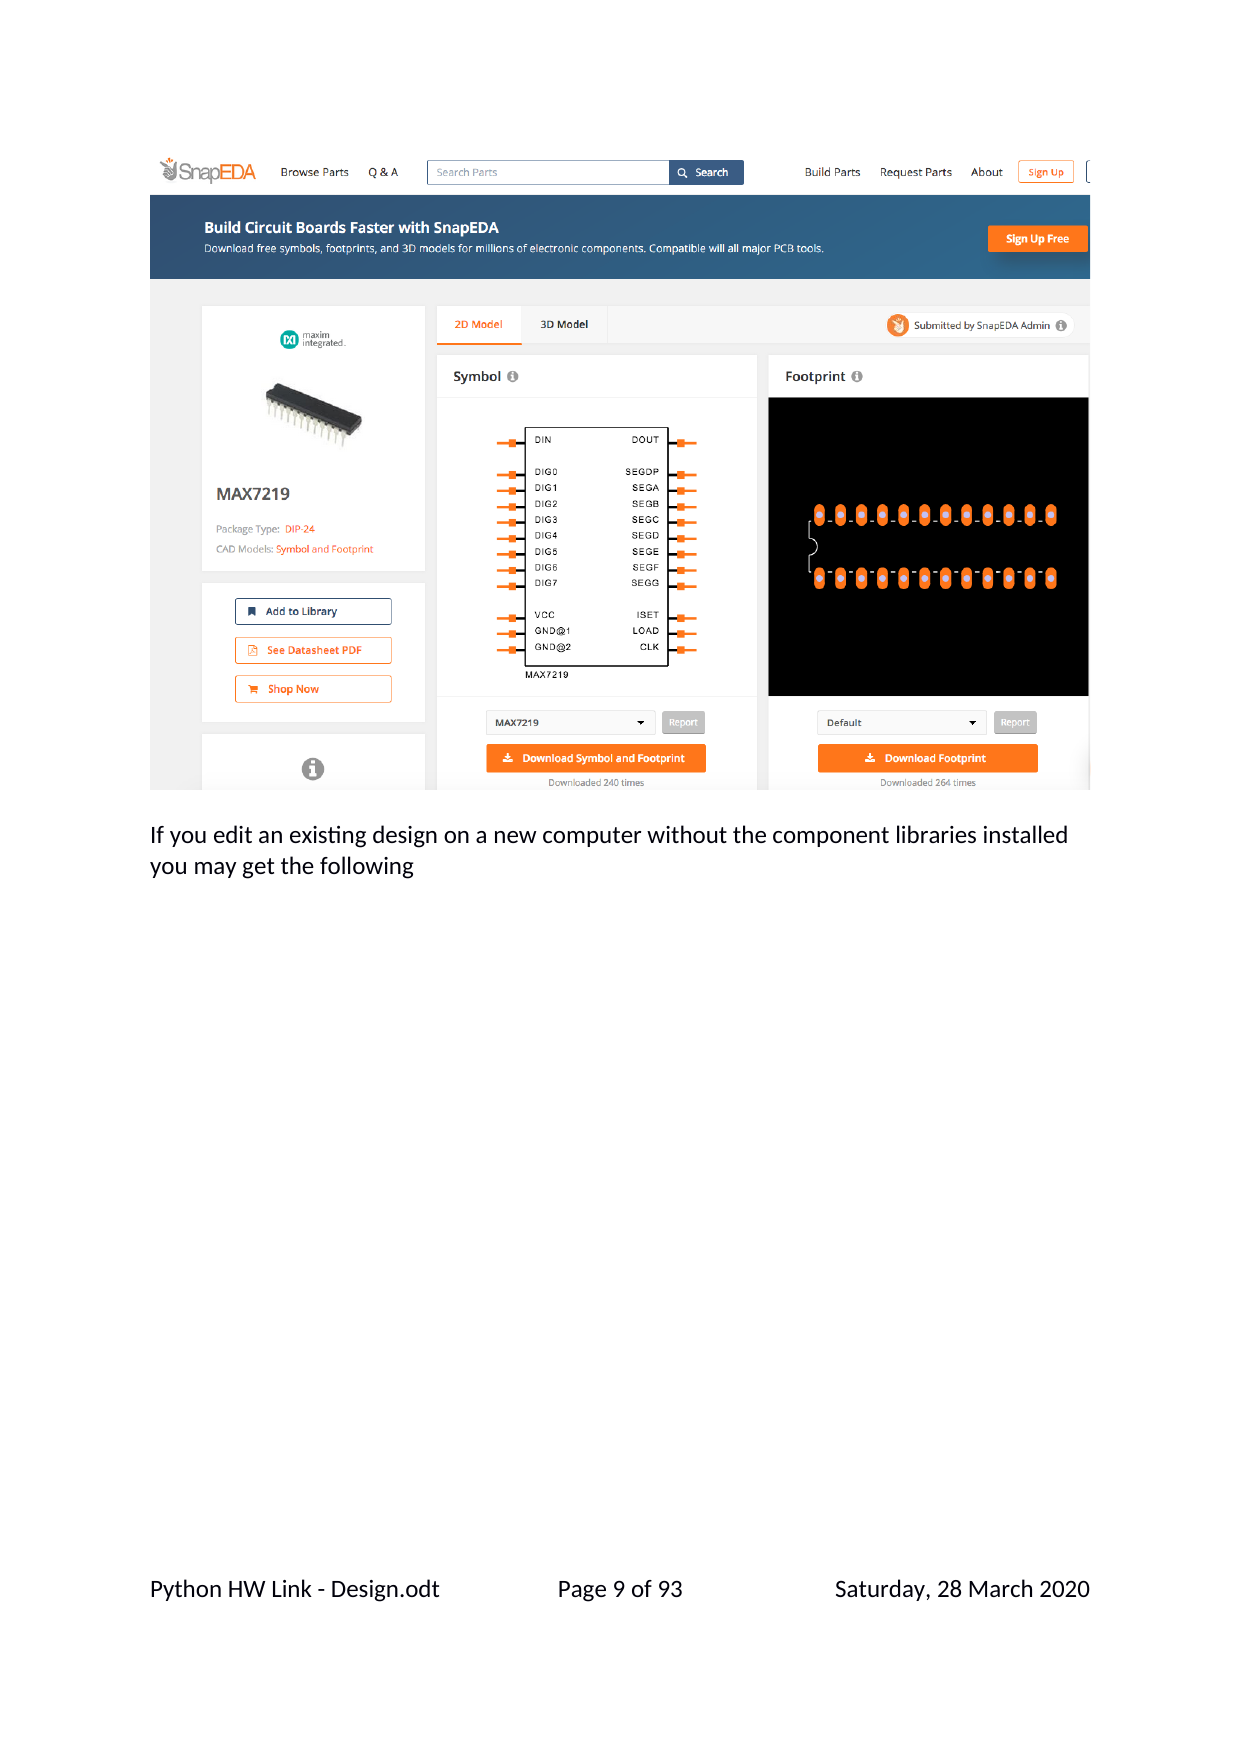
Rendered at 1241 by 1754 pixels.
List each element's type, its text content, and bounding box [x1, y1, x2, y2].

picture [150, 150, 1091, 790]
text If you edit an existing design on a new computer without the component libraries installed you may get the following [150, 820, 1090, 881]
